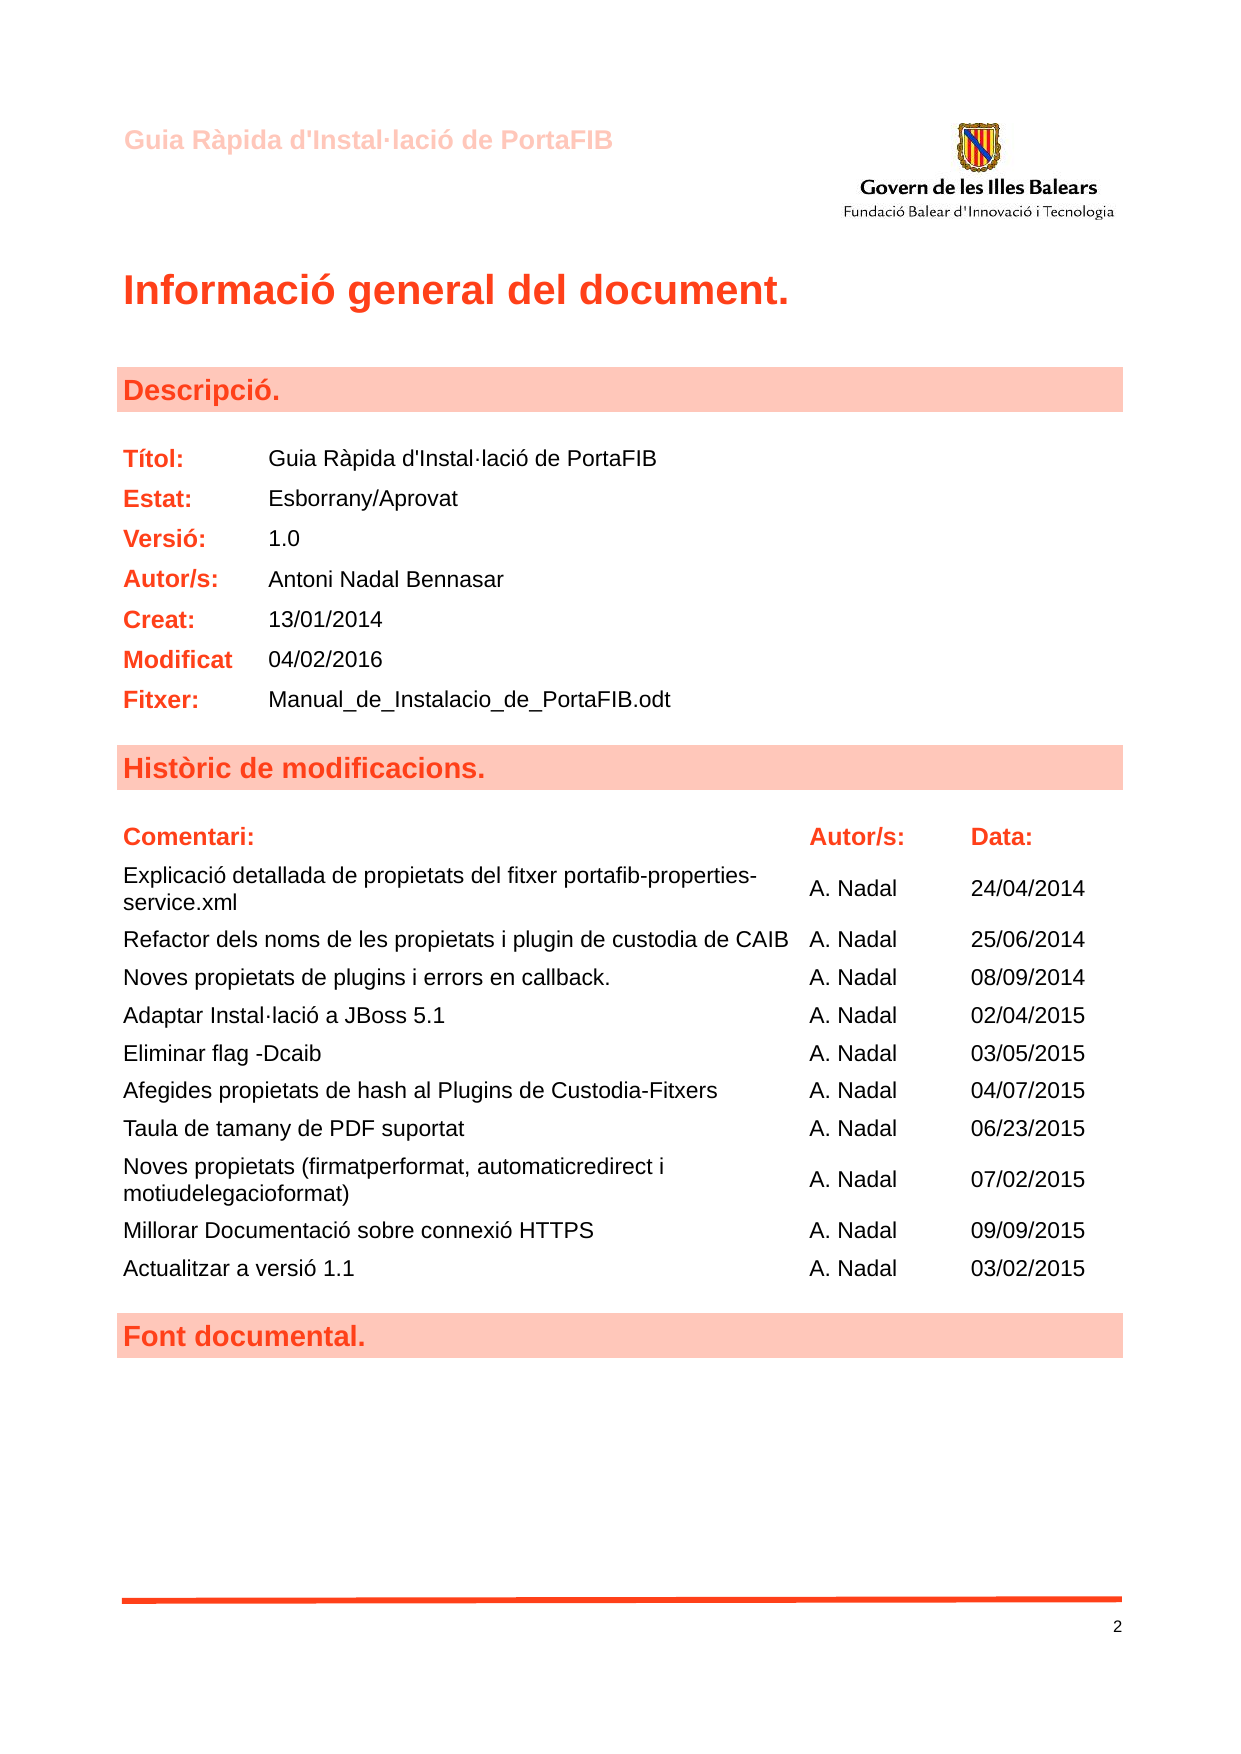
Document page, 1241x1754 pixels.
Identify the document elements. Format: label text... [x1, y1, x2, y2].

table_cell Explicació detallada de propietats del fitxer portafib-properties-service.xml [117, 856, 803, 921]
table_cell Noves propietats (firmatperformat, automaticredirect i motiudelegacioformat) [117, 1148, 803, 1212]
table_cell A. Nadal [803, 1072, 965, 1109]
table_cell Antoni Nadal Bennasar [262, 559, 1123, 599]
table_cell Noves propietats de plugins i errors en callback. [117, 958, 803, 996]
table_cell Versió: [117, 519, 262, 559]
table_cell 13/01/2014 [262, 599, 1123, 639]
picture [840, 123, 1117, 220]
table_cell A. Nadal [803, 1034, 965, 1072]
table_cell 08/09/2014 [965, 958, 1123, 996]
table_cell Afegides propietats de hash al Plugins de Custodia-Fitxers [117, 1072, 803, 1109]
table_cell Actualitzar a versió 1.1 [117, 1249, 803, 1287]
table_cell Històric de modificacions. [117, 745, 1123, 790]
table_cell 05/03/2015 [965, 1034, 1123, 1072]
table_cell [117, 1358, 1123, 1384]
table_cell Font documental. [117, 1313, 1123, 1358]
table_cell [117, 790, 1123, 816]
table_cell Millorar Documentació sobre connexió HTTPS [117, 1212, 803, 1249]
table_cell Refactor dels noms de les propietats i plugin de custodia de CAIB [117, 921, 803, 958]
table_cell 04/02/2016 [262, 639, 1123, 679]
table_cell Títol: [117, 438, 262, 478]
table_cell Fitxer: [117, 679, 262, 719]
table_cell 04/02/2015 [965, 996, 1123, 1034]
table_cell Autor/s: [803, 816, 965, 856]
table_cell Autor/s: [117, 559, 262, 599]
table_cell Esborrany/Aprovat [262, 478, 1123, 518]
table_cell A. Nadal [803, 1110, 965, 1147]
table_header Informació general del document. [117, 260, 1123, 367]
table_cell [117, 1287, 1123, 1313]
table_cell Data: [965, 816, 1123, 856]
table_cell 24/04/2014 [965, 856, 1123, 921]
table_cell [117, 412, 1123, 438]
table_cell A. Nadal [803, 1249, 965, 1287]
table_cell Comentari: [117, 816, 803, 856]
table_cell A. Nadal [803, 1148, 965, 1212]
table_cell A. Nadal [803, 856, 965, 921]
table_cell A. Nadal [803, 1212, 965, 1249]
table_cell 09/09/2015 [965, 1212, 1123, 1249]
table_cell Creat: [117, 599, 262, 639]
table_cell 02/07/2015 [965, 1148, 1123, 1212]
table_cell 23/06/2015 [965, 1110, 1123, 1147]
table_cell 07/04/2015 [965, 1072, 1123, 1109]
table_cell Taula de tamany de PDF suportat [117, 1110, 803, 1147]
table_cell [117, 1422, 1123, 1459]
table_cell A. Nadal [803, 958, 965, 996]
table_cell 25/06/2014 [965, 921, 1123, 958]
table_cell Estat: [117, 478, 262, 518]
table_cell Modificat [117, 639, 262, 679]
table_cell Manual_de_Instalacio_de_PortaFIB.odt [262, 679, 1123, 719]
table_cell A. Nadal [803, 996, 965, 1034]
table_cell Eliminar flag -Dcaib [117, 1034, 803, 1072]
table_cell Adaptar Instal·lació a JBoss 5.1 [117, 996, 803, 1034]
table_cell [117, 1384, 1123, 1422]
table_cell 03/02/2015 [965, 1249, 1123, 1287]
table_cell Guia Ràpida d'Instal·lació de PortaFIB [262, 438, 1123, 478]
table_cell A. Nadal [803, 921, 965, 958]
table_cell [117, 720, 1123, 745]
table_cell Descripció. [117, 367, 1123, 412]
table_cell 1.0 [262, 519, 1123, 559]
